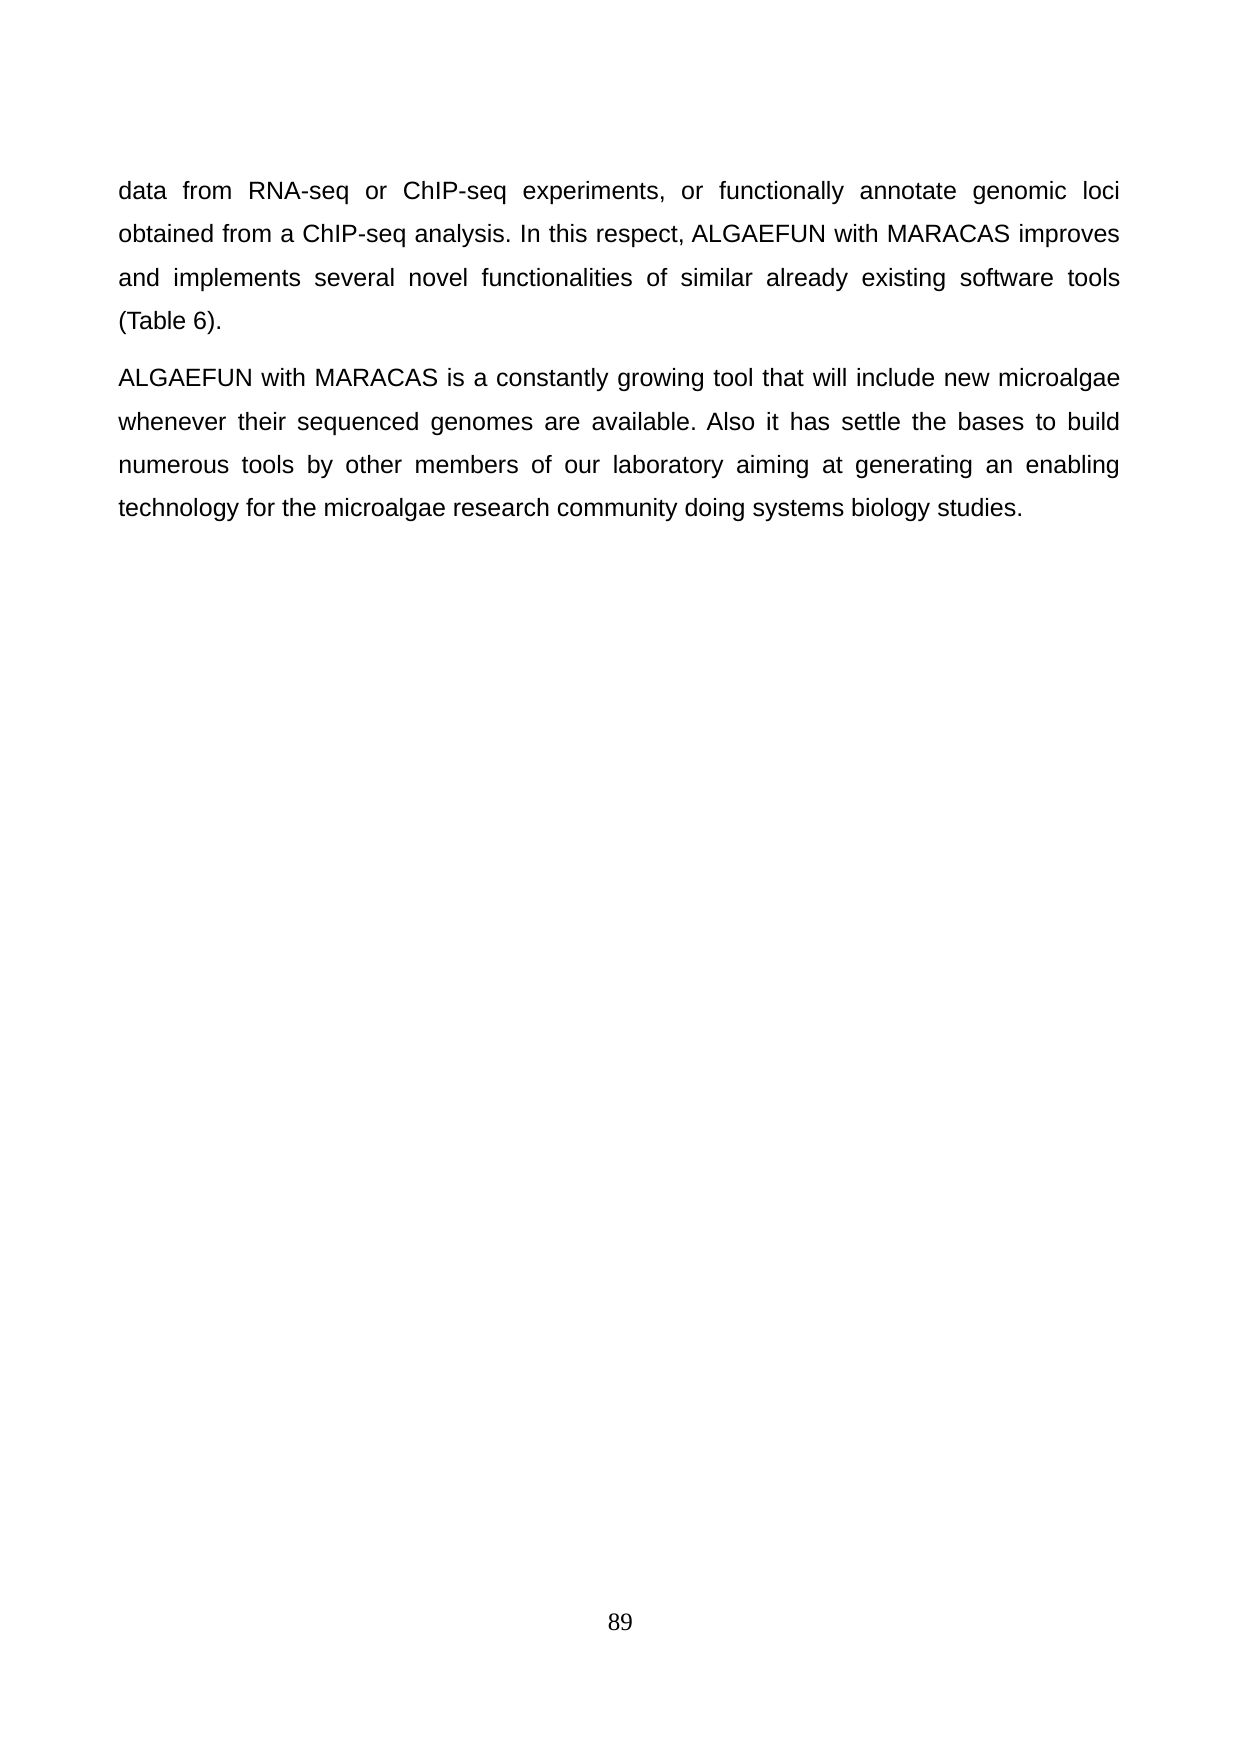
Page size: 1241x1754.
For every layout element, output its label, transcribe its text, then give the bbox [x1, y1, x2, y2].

text data from RNA-seq or ChIP-seq experiments, or functionally annotate genomic loci obtained from a ChIP-seq analysis. In this respect, ALGAEFUN with MARACAS improves and implements several novel functionalities of similar already existing software tools (Table 6). [118, 176, 1122, 334]
text ALGAEFUN with MARACAS is a constantly growing tool that will include new microalgae whenever their sequenced genomes are available. Also it has settle the bases to build numerous tools by other members of our laboratory aiming at generating an enabling technology for the microalgae research community doing systems biology studies. [118, 363, 1122, 522]
